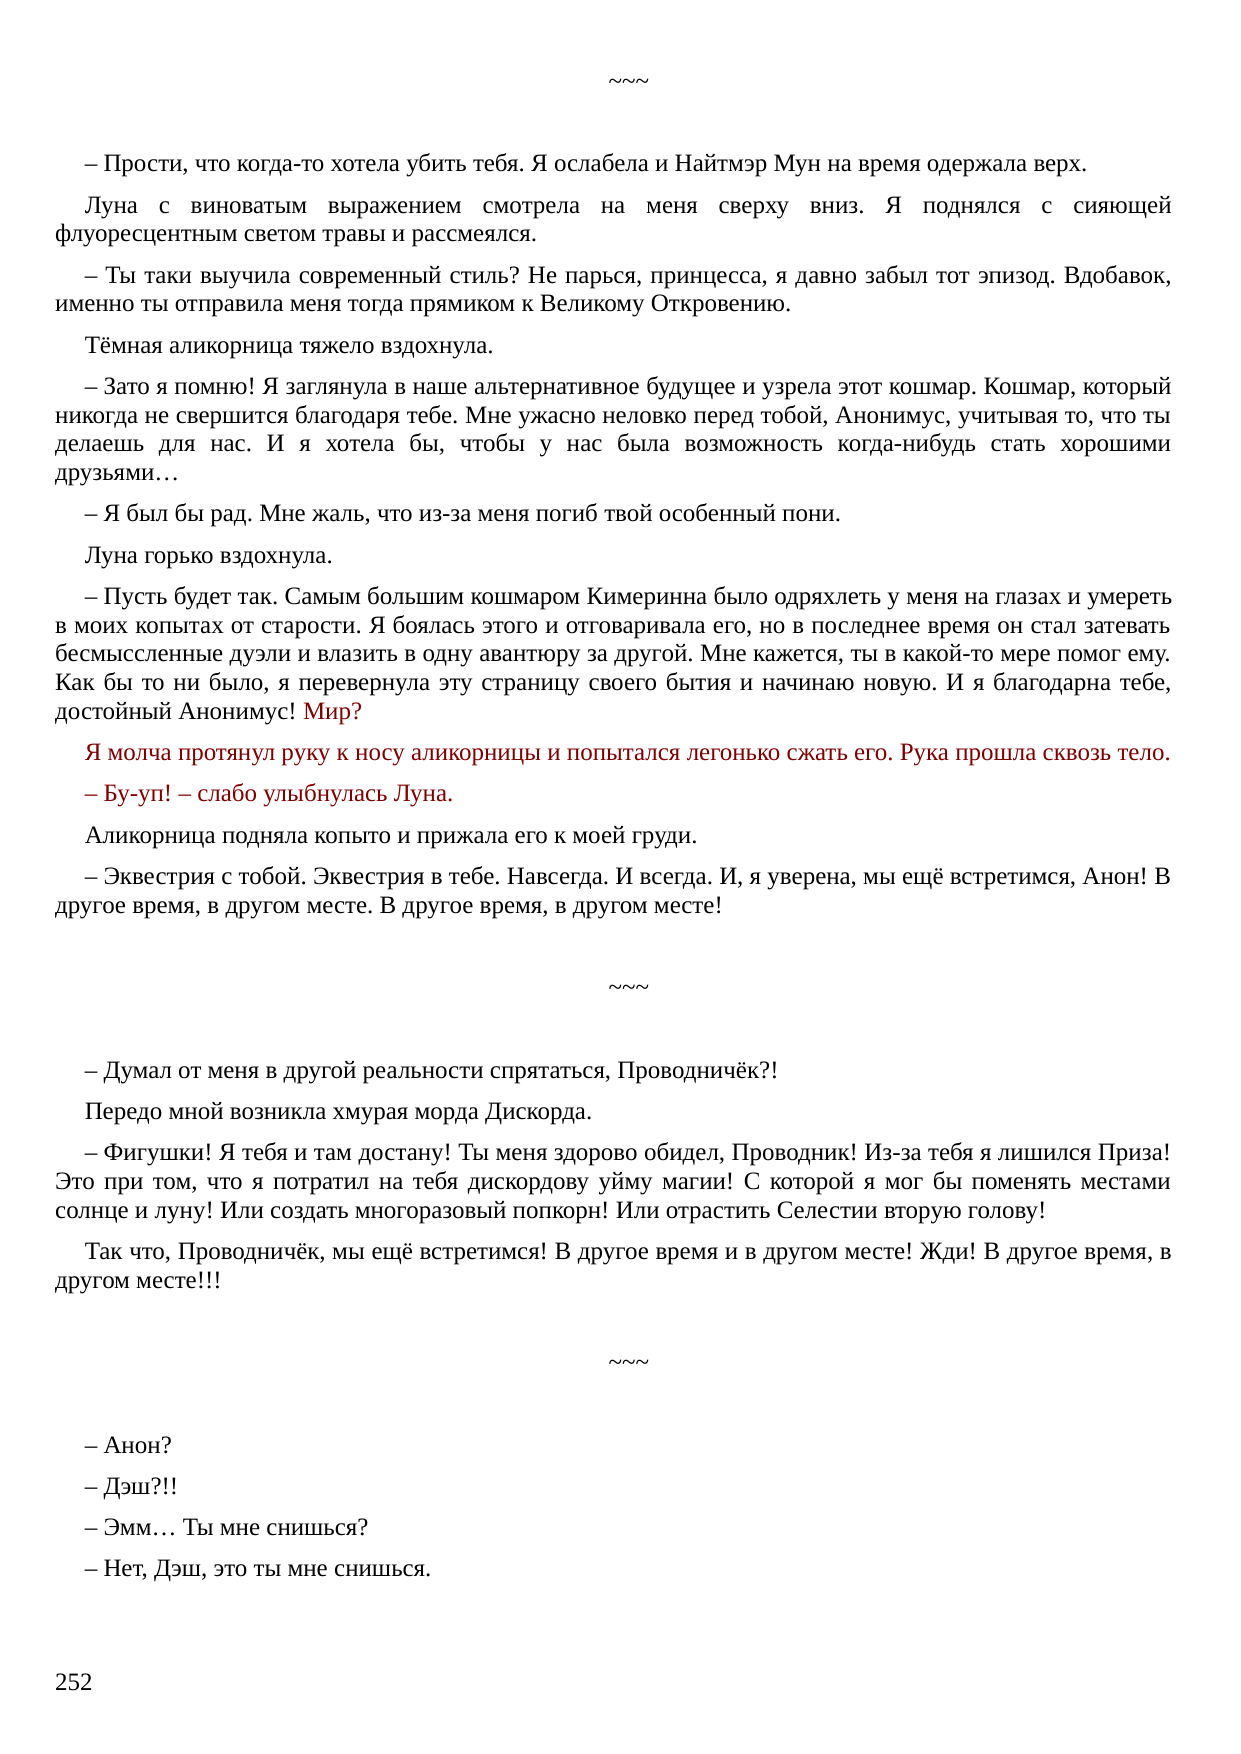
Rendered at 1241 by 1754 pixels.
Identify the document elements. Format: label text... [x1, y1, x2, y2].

text – Эквестрия с тобой. Эквестрия в тебе. Навсегда. И всегда. И, я уверена, мы ещё встретимся, Анон! В другое время, в другом месте. В другое время, в другом месте! [55, 861, 1173, 918]
text Так что, Проводничёк, мы ещё встретимся! В другое время и в другом месте! Жди! В другое время, в другом месте!!! [55, 1236, 1173, 1293]
text Луна горько вздохнула. [55, 540, 1173, 568]
text – Пусть будет так. Самым большим кошмаром Кимеринна было одряхлеть у меня на глазах и умереть в моих копытах от старости. Я боялась этого и отговаривала его, но в последнее время он стал затевать бесмыссленные дуэли и влазить в одну авантюру за другой. Мне кажется, ты в какой-то мере помог ему. Как бы то ни было, я перевернула эту страницу своего бытия и начинаю новую. И я благодарна тебе, достойный Анонимус! Мир? [55, 581, 1173, 725]
text Тёмная аликорница тяжело вздохнула. [55, 330, 1173, 358]
text – Ты таки выучила современный стиль? Не парься, принцесса, я давно забыл тот эпизод. Вдобавок, именно ты отправила меня тогда прямиком к Великому Откровению. [55, 260, 1173, 317]
text Я молча протянул руку к носу аликорницы и попытался легонько сжать его. Рука прошла сквозь тело. [55, 737, 1173, 766]
text – Дэш?!! [55, 1471, 1173, 1500]
text – Я был бы рад. Мне жаль, что из-за меня погиб твой особенный пони. [55, 498, 1173, 527]
text – Бу-уп! – слабо улыбнулась Луна. [55, 778, 1173, 807]
text ~~~ [55, 1347, 1173, 1376]
text – Нет, Дэш, это ты мне снишься. [55, 1553, 1173, 1582]
text – Прости, что когда-то хотела убить тебя. Я ослабела и Найтмэр Мун на время одержала верх. [55, 148, 1173, 177]
text – Эмм… Ты мне снишься? [55, 1512, 1173, 1541]
text Передо мной возникла хмурая морда Дискорда. [55, 1096, 1173, 1125]
text – Думал от меня в другой реальности спрятаться, Проводничёк?! [55, 1055, 1173, 1083]
text ~~~ [55, 972, 1173, 1001]
text ~~~ [55, 66, 1173, 95]
text – Фигушки! Я тебя и там достану! Ты меня здорово обидел, Проводник! Из-за тебя я лишился Приза! Это при том, что я потратил на тебя дискордову уйму магии! С которой я мог бы поменять местами солнце и луну! Или создать многоразовый попкорн! Или отрастить Селестии вторую голову! [55, 1137, 1173, 1223]
text Луна с виноватым выражением смотрела на меня сверху вниз. Я поднялся с сияющей флуоресцентным светом травы и рассмеялся. [55, 190, 1173, 247]
text – Зато я помню! Я заглянула в наше альтернативное будущее и узрела этот кошмар. Кошмар, который никогда не свершится благодаря тебе. Мне ужасно неловко перед тобой, Анонимус, учитывая то, что ты делаешь для нас. И я хотела бы, чтобы у нас была возможность когда-нибудь стать хорошими друзьями… [55, 371, 1173, 486]
text – Анон? [55, 1430, 1173, 1458]
text Аликорница подняла копыто и прижала его к моей груди. [55, 820, 1173, 848]
